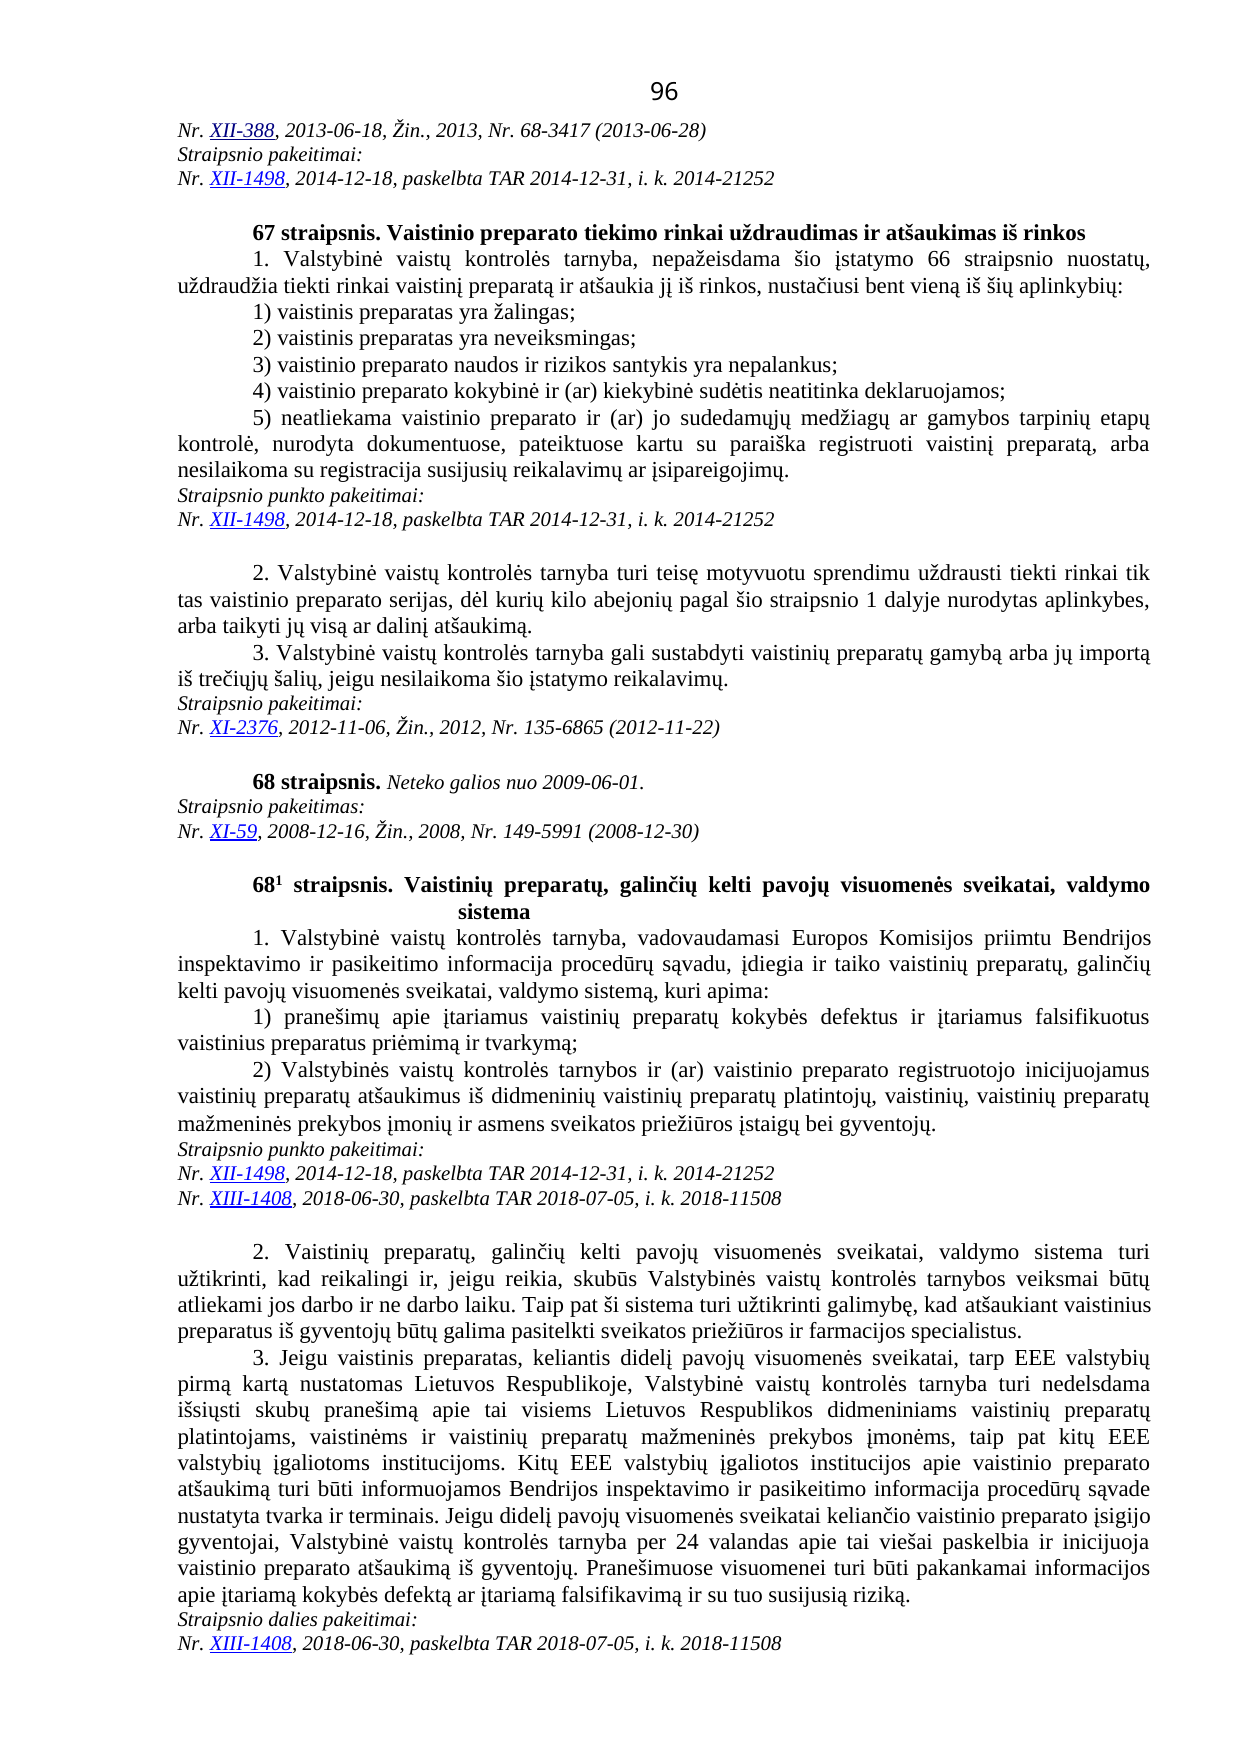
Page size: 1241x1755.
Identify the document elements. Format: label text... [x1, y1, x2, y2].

text Nr. XIII-1408, 2018-06-30, paskelbta TAR 2018-07-05, i. k. 2018-11508 [177, 1631, 1152, 1655]
text 3. Valstybinė vaistų kontrolės tarnyba gali sustabdyti vaistinių preparatų gamybą arba jų importą iš trečiųjų šalių, jeigu nesilaikoma šio įstatymo reikalavimų. [177, 638, 1152, 691]
text 4) vaistinio preparato kokybinė ir (ar) kiekybinė sudėtis neatitinka deklaruojamos; [177, 377, 1152, 403]
text Nr. XII-1498, 2014-12-18, paskelbta TAR 2014-12-31, i. k. 2014-21252 [177, 166, 1152, 190]
text Nr. XII-1498, 2014-12-18, paskelbta TAR 2014-12-31, i. k. 2014-21252 [177, 1161, 1152, 1185]
text 2) vaistinis preparatas yra neveiksmingas; [177, 324, 1152, 351]
text Nr. XII-1498, 2014-12-18, paskelbta TAR 2014-12-31, i. k. 2014-21252 [177, 507, 1152, 531]
text 2. Vaistinių preparatų, galinčių kelti pavojų visuomenės sveikatai, valdymo sistema turi užtikrinti, kad reikalingi ir, jeigu reikia, skubūs Valstybinės vaistų kontrolės tarnybos veiksmai būtų atliekami jos darbo ir ne darbo laiku. Taip pat ši sistema turi užtikrinti galimybę, kad atšaukiant vaistinius preparatus iš gyventojų būtų galima pasitelkti sveikatos priežiūros ir farmacijos specialistus. [177, 1238, 1152, 1344]
text 1. Valstybinė vaistų kontrolės tarnyba, nepažeisdama šio įstatymo 66 straipsnio nuostatų, uždraudžia tiekti rinkai vaistinį preparatą ir atšaukia jį iš rinkos, nustačiusi bent vieną iš šių aplinkybių: [177, 245, 1152, 298]
text 67 straipsnis. Vaistinio preparato tiekimo rinkai uždraudimas ir atšaukimas iš rinkos [252, 219, 1152, 245]
text Nr. XI-2376, 2012-11-06, Žin., 2012, Nr. 135-6865 (2012-11-22) [177, 715, 1152, 739]
text 3) vaistinio preparato naudos ir rizikos santykis yra nepalankus; [177, 351, 1152, 377]
text 1) pranešimų apie įtariamus vaistinių preparatų kokybės defektus ir įtariamus falsifikuotus vaistinius preparatus priėmimą ir tvarkymą; [177, 1003, 1152, 1056]
text Straipsnio dalies pakeitimai: [177, 1607, 1152, 1631]
text 2) Valstybinės vaistų kontrolės tarnybos ir (ar) vaistinio preparato registruotojo inicijuojamus vaistinių preparatų atšaukimus iš didmeninių vaistinių preparatų platintojų, vaistinių, vaistinių preparatų mažmeninės prekybos įmonių ir asmens sveikatos priežiūros įstaigų bei gyventojų. [177, 1056, 1152, 1137]
text 1. Valstybinė vaistų kontrolės tarnyba, vadovaudamasi Europos Komisijos priimtu Bendrijos inspektavimo ir pasikeitimo informacija procedūrų sąvadu, įdiegia ir taiko vaistinių preparatų, galinčių kelti pavojų visuomenės sveikatai, valdymo sistemą, kuri apima: [177, 924, 1152, 1003]
text Straipsnio pakeitimas: [177, 794, 1152, 818]
text 5) neatliekama vaistinio preparato ir (ar) jo sudedamųjų medžiagų ar gamybos tarpinių etapų kontrolė, nurodyta dokumentuose, pateiktuose kartu su paraiška registruoti vaistinį preparatą, arba nesilaikoma su registracija susijusių reikalavimų ar įsipareigojimų. [177, 403, 1152, 483]
text 68 straipsnis. Neteko galios nuo 2009-06-01. [177, 768, 1152, 794]
text Straipsnio pakeitimai: [177, 142, 1152, 166]
text 1) vaistinis preparatas yra žalingas; [177, 298, 1152, 324]
text Straipsnio punkto pakeitimai: [177, 483, 1152, 507]
text 2. Valstybinė vaistų kontrolės tarnyba turi teisę motyvuotu sprendimu uždrausti tiekti rinkai tik tas vaistinio preparato serijas, dėl kurių kilo abejonių pagal šio straipsnio 1 dalyje nurodytas aplinkybes, arba taikyti jų visą ar dalinį atšaukimą. [177, 559, 1152, 638]
text Straipsnio punkto pakeitimai: [177, 1137, 1152, 1161]
text 681 straipsnis. Vaistinių preparatų, galinčių kelti pavojų visuomenės sveikatai, valdymo sistema [252, 871, 1152, 924]
text Nr. XI-59, 2008-12-16, Žin., 2008, Nr. 149-5991 (2008-12-30) [177, 818, 1152, 843]
text 3. Jeigu vaistinis preparatas, keliantis didelį pavojų visuomenės sveikatai, tarp EEE valstybių pirmą kartą nustatomas Lietuvos Respublikoje, Valstybinė vaistų kontrolės tarnyba turi nedelsdama išsiųsti skubų pranešimą apie tai visiems Lietuvos Respublikos didmeniniams vaistinių preparatų platintojams, vaistinėms ir vaistinių preparatų mažmeninės prekybos įmonėms, taip pat kitų EEE valstybių įgaliotoms institucijoms. Kitų EEE valstybių įgaliotos institucijos apie vaistinio preparato atšaukimą turi būti informuojamos Bendrijos inspektavimo ir pasikeitimo informacija procedūrų sąvade nustatyta tvarka ir terminais. Jeigu didelį pavojų visuomenės sveikatai keliančio vaistinio preparato įsigijo gyventojai, Valstybinė vaistų kontrolės tarnyba per 24 valandas apie tai viešai paskelbia ir inicijuoja vaistinio preparato atšaukimą iš gyventojų. Pranešimuose visuomenei turi būti pakankamai informacijos apie įtariamą kokybės defektą ar įtariamą falsifikavimą ir su tuo susijusią riziką. [177, 1344, 1152, 1607]
text Straipsnio pakeitimai: [177, 691, 1152, 715]
text Nr. XII-388, 2013-06-18, Žin., 2013, Nr. 68-3417 (2013-06-28) [177, 118, 1152, 142]
text Nr. XIII-1408, 2018-06-30, paskelbta TAR 2018-07-05, i. k. 2018-11508 [177, 1185, 1152, 1209]
